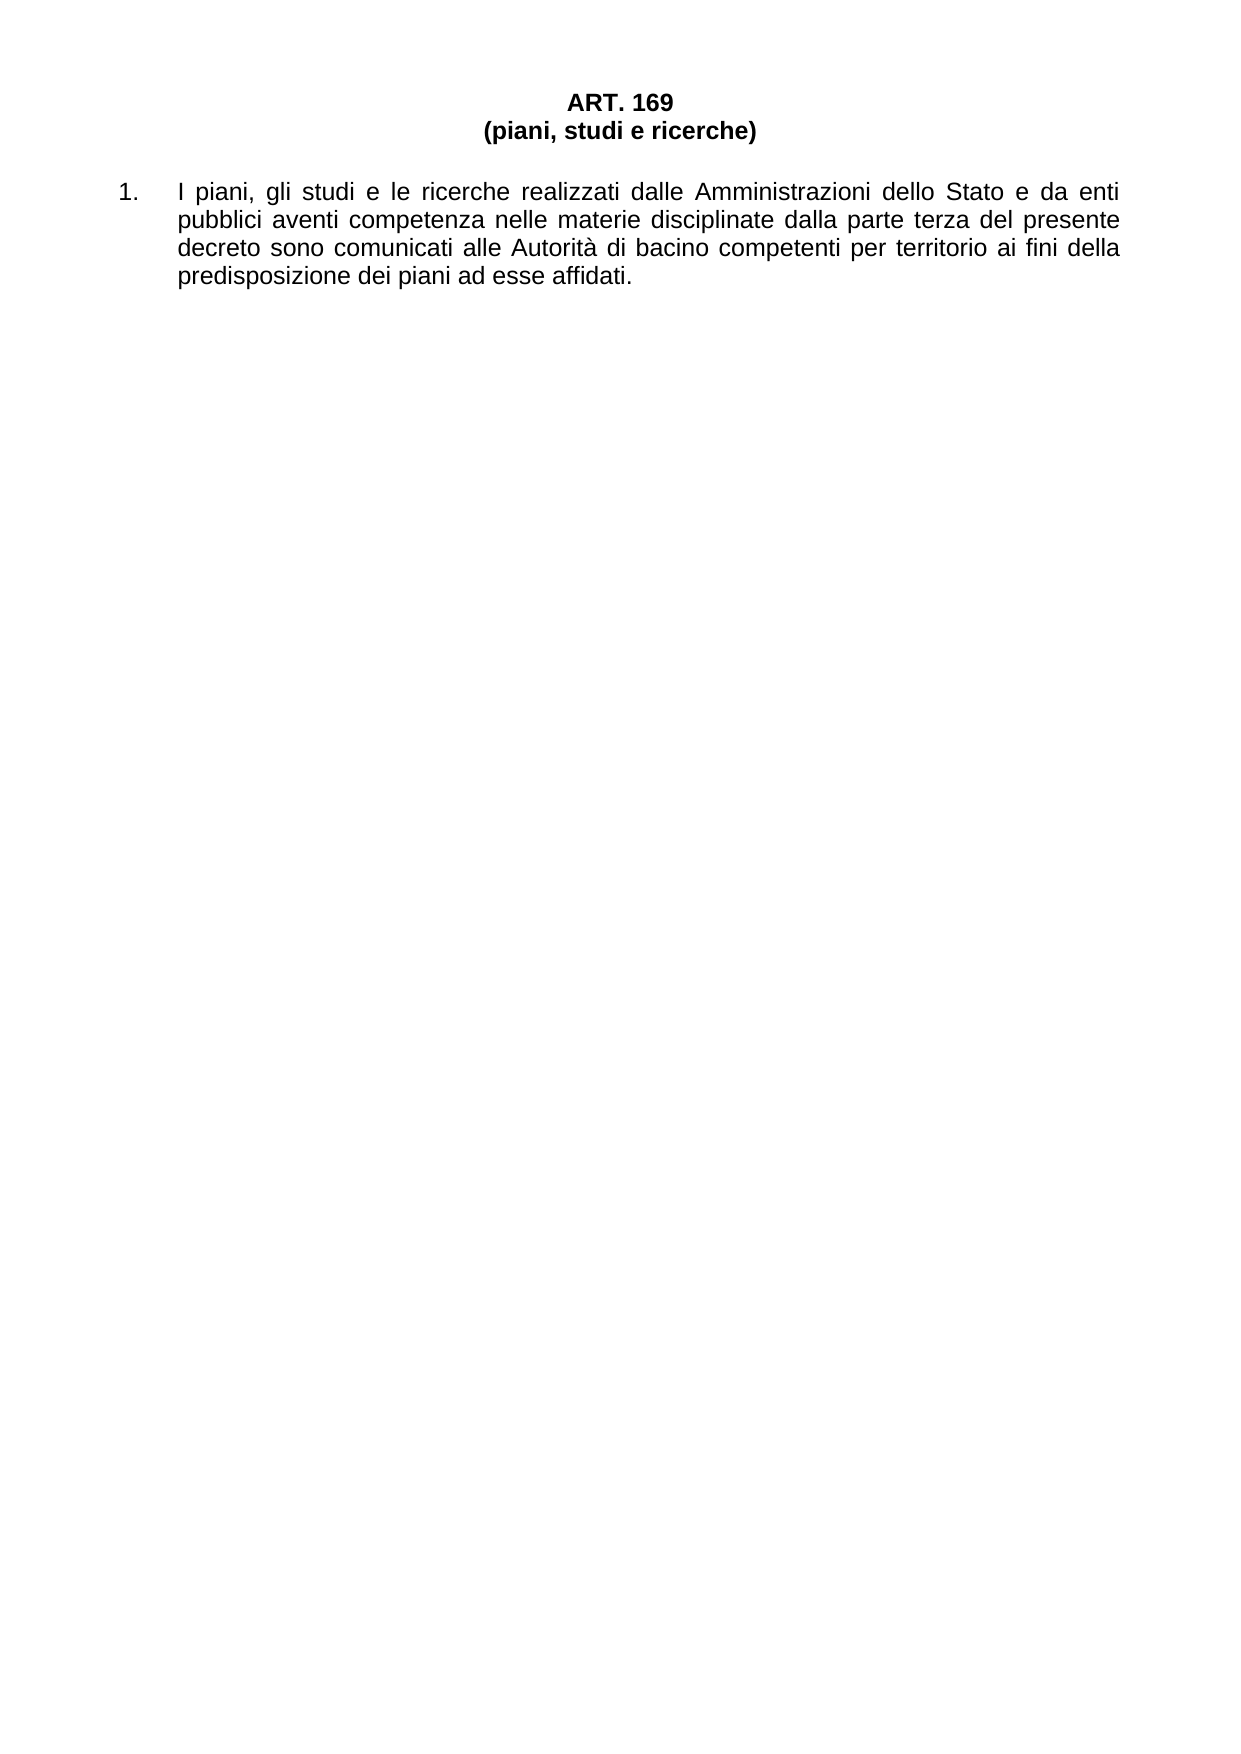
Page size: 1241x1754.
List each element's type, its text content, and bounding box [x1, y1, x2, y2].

text 1. I piani, gli studi e le ricerche realizzati dalle Amministrazioni dello Stato e da enti pubblici aventi competenza nelle materie disciplinate dalla parte terza del presente decreto sono comunicati alle Autorità di bacino competenti per territorio ai fini della predisposizione dei piani ad esse affidati. [118, 178, 1122, 290]
subtitle ART. 169 (piani, studi e ricerche) [118, 88, 1122, 144]
